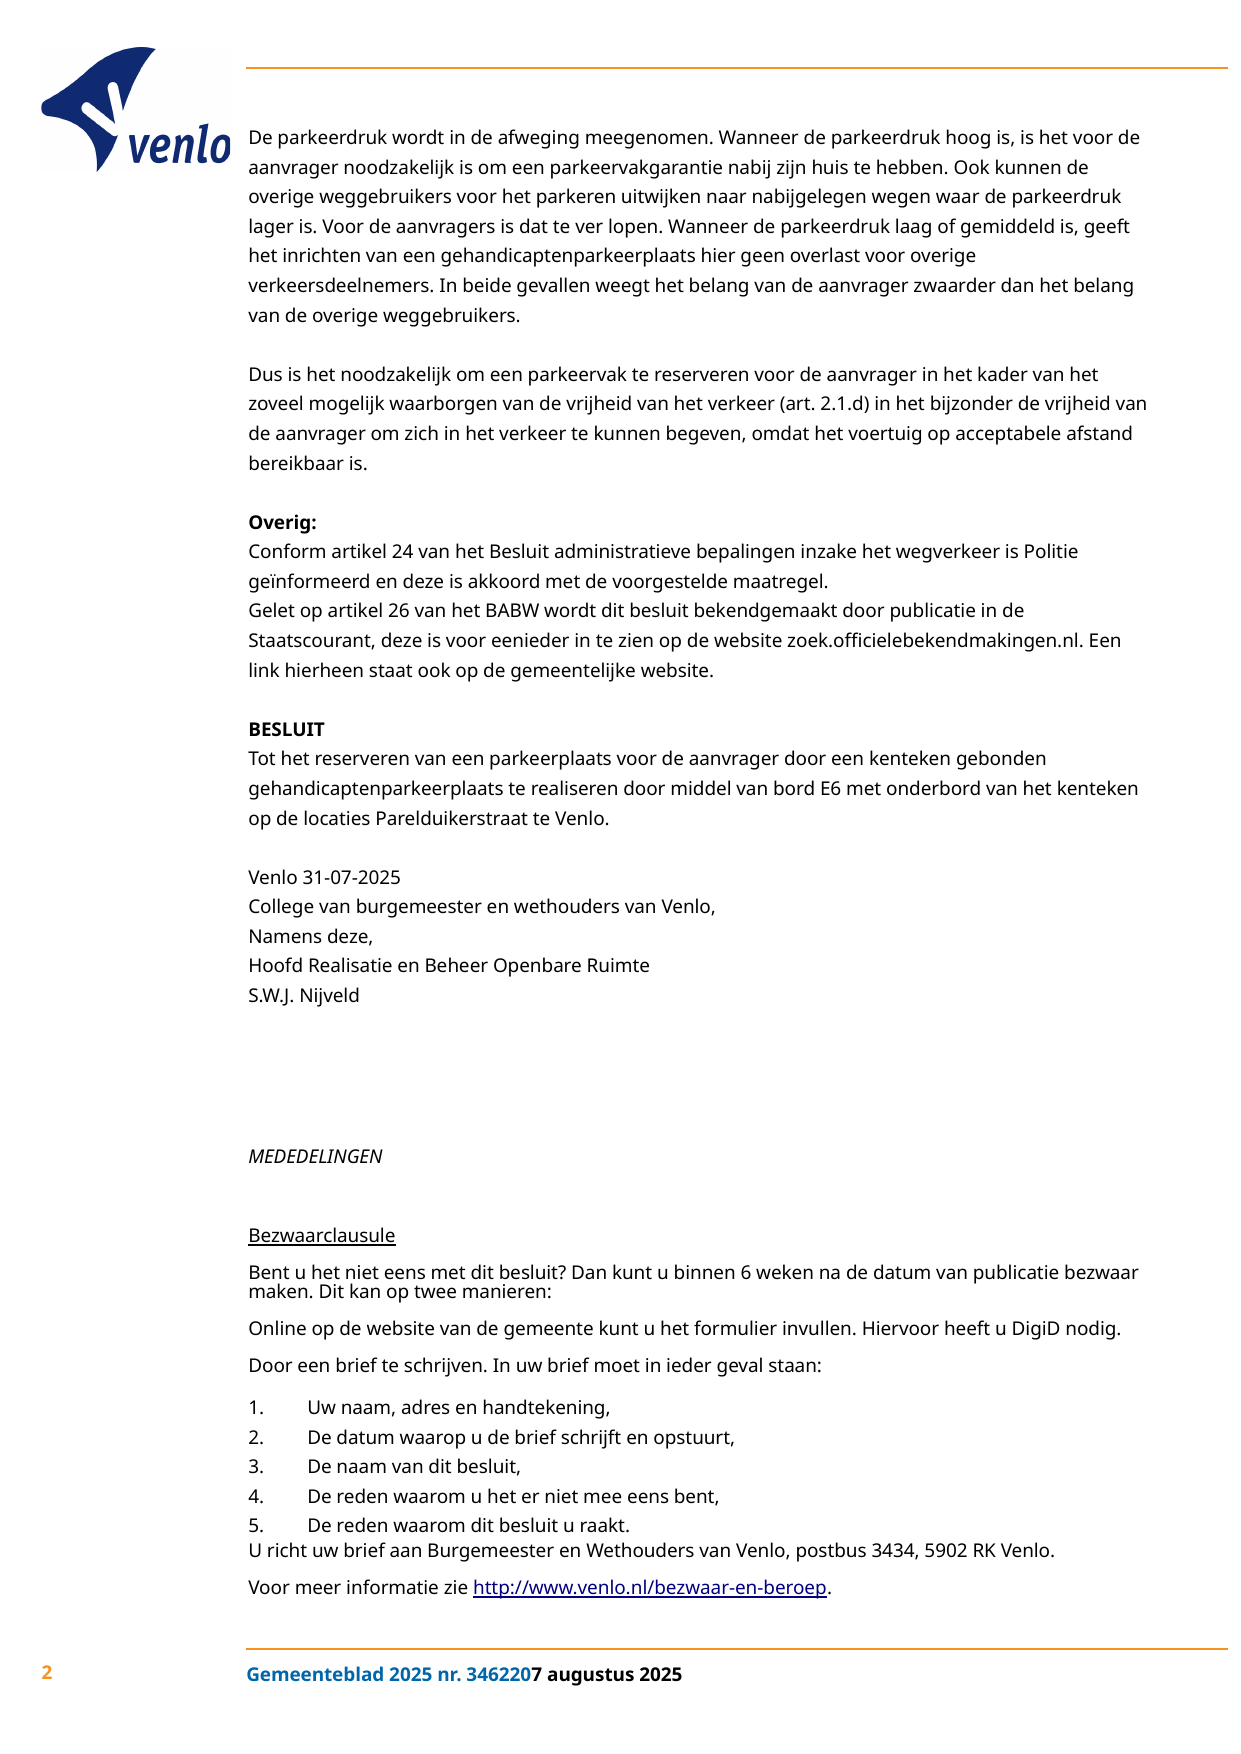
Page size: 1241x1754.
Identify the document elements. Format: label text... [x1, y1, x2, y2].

text College van burgemeester en wethouders van Venlo, [248, 893, 1152, 919]
text Online op de website van de gemeente kunt u het formulier invullen. Hiervoor heeft u DigiD nodig. [248, 1320, 1152, 1339]
text Hoofd Realisatie en Beheer Openbare Ruimte [248, 953, 1152, 978]
picture [41, 47, 231, 172]
text Conform artikel 24 van het Besluit administratieve bepalingen inzake het wegverkeer is Politie geïnformeerd en deze is akkoord met de voorgestelde maatregel. [248, 538, 1152, 594]
text Bezwaarclausule [248, 1227, 1152, 1246]
list De naam van dit besluit, [248, 1453, 1152, 1479]
text Bent u het niet eens met dit besluit? Dan kunt u binnen 6 weken na de datum van publicatie bezwaar maken. Dit kan op twee manieren: [248, 1264, 1152, 1303]
text S.W.J. Nijveld [248, 982, 1152, 1008]
text Overig: [248, 509, 1152, 535]
list De reden waarom u het er niet mee eens bent, [248, 1483, 1152, 1509]
text Tot het reserveren van een parkeerplaats voor de aanvrager door een kenteken gebonden gehandicaptenparkeerplaats te realiseren door middel van bord E6 met onderbord van het kenteken op de locaties Parelduikerstraat te Venlo. [248, 746, 1152, 831]
text MEDEDELINGEN [248, 1144, 1152, 1169]
text Door een brief te schrijven. In uw brief moet in ieder geval staan: [248, 1357, 1152, 1377]
text Voor meer informatie zie http://www.venlo.nl/bezwaar-en-beroep. [248, 1579, 1152, 1598]
list De datum waarop u de brief schrijft en opstuurt, [248, 1424, 1152, 1449]
list Uw naam, adres en handtekening, [248, 1394, 1152, 1420]
text U richt uw brief aan Burgemeester en Wethouders van Venlo, postbus 3434, 5902 RK Venlo. [248, 1542, 1152, 1561]
text BESLUIT [248, 716, 1152, 742]
text Dus is het noodzakelijk om een parkeervak te reserveren voor de aanvrager in het kader van het zoveel mogelijk waarborgen van de vrijheid van het verkeer (art. 2.1.d) in het bijzonder de vrijheid van de aanvrager om zich in het verkeer te kunnen begeven, omdat het voertuig op acceptabele afstand bereikbaar is. [248, 361, 1152, 476]
list De reden waarom dit besluit u raakt. [248, 1513, 1152, 1538]
text Gelet op artikel 26 van het BABW wordt dit besluit bekendgemaakt door publicatie in de Staatscourant, deze is voor eenieder in te zien op de website zoek.officielebekendmakingen.nl. Een link hierheen staat ook op de gemeentelijke website. [248, 598, 1152, 683]
text Namens deze, [248, 923, 1152, 949]
text De parkeerdruk wordt in de afweging meegenomen. Wanneer de parkeerdruk hoog is, is het voor de aanvrager noodzakelijk is om een parkeervakgarantie nabij zijn huis te hebben. Ook kunnen de overige weggebruikers voor het parkeren uitwijken naar nabijgelegen wegen waar de parkeerdruk lager is. Voor de aanvragers is dat te ver lopen. Wanneer de parkeerdruk laag of gemiddeld is, geeft het inrichten van een gehandicaptenparkeerplaats hier geen overlast voor overige verkeersdeelnemers. In beide gevallen weegt het belang van de aanvrager zwaarder dan het belang van de overige weggebruikers. [248, 124, 1152, 328]
text Venlo 31-07-2025 [248, 864, 1152, 890]
